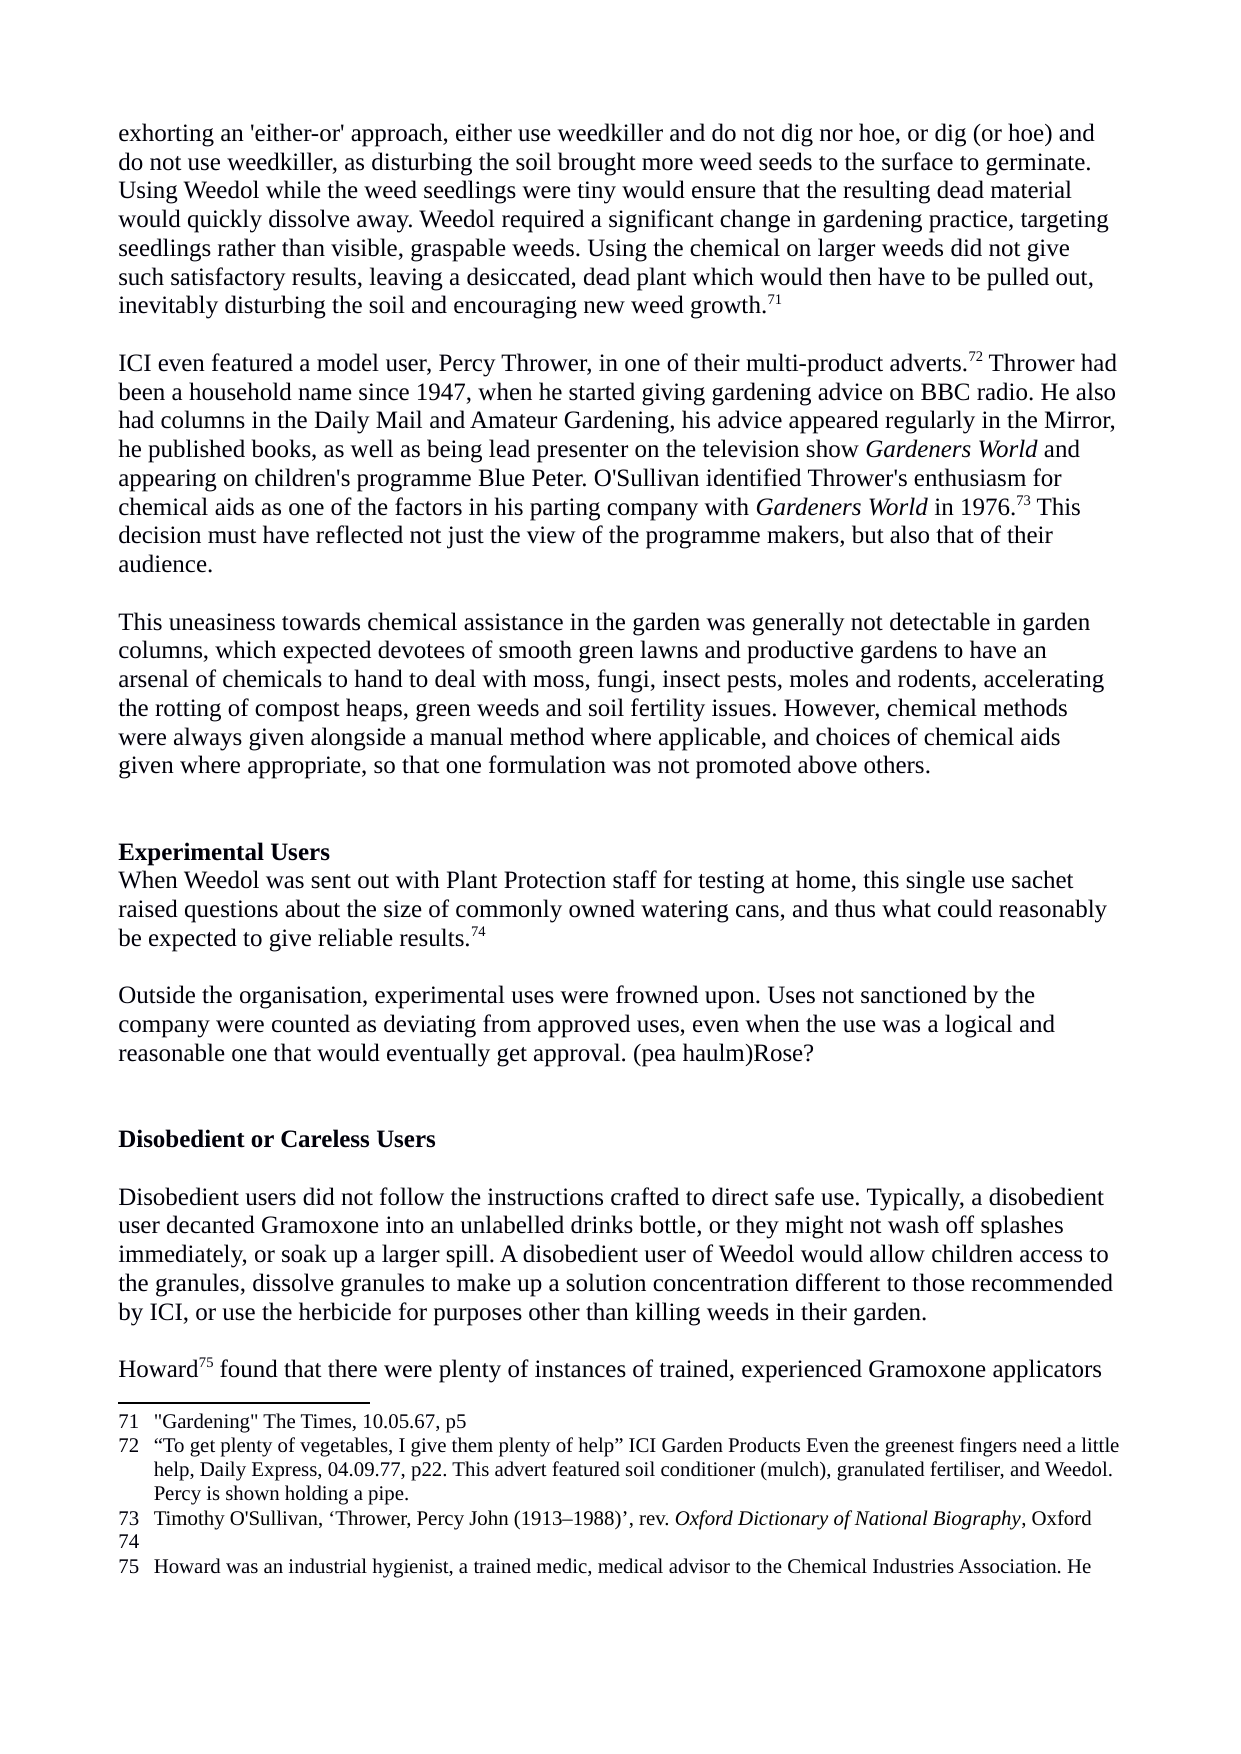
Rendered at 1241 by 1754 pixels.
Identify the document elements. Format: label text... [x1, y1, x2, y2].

text Outside the organisation, experimental uses were frowned upon. Uses not sanctioned by the company were counted as deviating from approved uses, even when the use was a logical and reasonable one that would eventually get approval. (pea haulm)Rose? [118, 981, 1122, 1067]
text Experimental Users [118, 837, 1122, 866]
text Howard found that there were plenty of instances of trained, experienced Gramoxone applicators [118, 1354, 1122, 1383]
text When Weedol was sent out with Plant Protection staff for testing at home, this single use sachet raised questions about the size of commonly owned watering cans, and thus what could reasonably be expected to give reliable results. [118, 866, 1122, 952]
text Timothy O'Sullivan, ‘Thrower, Percy John (1913–1988)’, rev. Oxford Dictionary of National Biography, Oxford [118, 1505, 1122, 1529]
text ICI even featured a model user, Percy Thrower, in one of their multi-product adverts. Thrower had been a household name since 1947, when he started giving gardening advice on BBC radio. He also had columns in the Daily Mail and Amateur Gardening, his advice appeared regularly in the Mirror, he published books, as well as being lead presenter on the television show Gardeners World and appearing on children's programme Blue Peter. O'Sullivan identified Thrower's enthusiasm for chemical aids as one of the factors in his parting company with Gardeners World in 1976. This decision must have reflected not just the view of the programme makers, but also that of their audience. [118, 348, 1122, 578]
text Disobedient or Careless Users [118, 1124, 1122, 1153]
text exhorting an 'either-or' approach, either use weedkiller and do not dig nor hoe, or dig (or hoe) and do not use weedkiller, as disturbing the soil brought more weed seeds to the surface to germinate. Using Weedol while the weed seedlings were tiny would ensure that the resulting dead material would quickly dissolve away. Weedol required a significant change in gardening practice, targeting seedlings rather than visible, graspable weeds. Using the chemical on larger weeds did not give such satisfactory results, leaving a desiccated, dead plant which would then have to be pulled out, inevitably disturbing the soil and encouraging new weed growth. [118, 118, 1122, 319]
text "Gardening" The Times, 10.05.67, p5 [118, 1409, 1122, 1433]
text “To get plenty of vegetables, I give them plenty of help” ICI Garden Products Even the greenest fingers need a little help, Daily Express, 04.09.77, p22. This advert featured soil conditioner (mulch), granulated fertiliser, and Weedol. Percy is shown holding a pipe. [118, 1433, 1122, 1505]
text Howard was an industrial hygienist, a trained medic, medical advisor to the Chemical Industries Association. He [118, 1553, 1122, 1578]
text This uneasiness towards chemical assistance in the garden was generally not detectable in garden columns, which expected devotees of smooth green lawns and productive gardens to have an arsenal of chemicals to hand to deal with moss, fungi, insect pests, moles and rodents, accelerating the rotting of compost heaps, green weeds and soil fertility issues. However, chemical methods were always given alongside a manual method where applicable, and choices of chemical aids given where appropriate, so that one formulation was not promoted above others. [118, 607, 1122, 779]
text Disobedient users did not follow the instructions crafted to direct safe use. Typically, a disobedient user decanted Gramoxone into an unlabelled drinks bottle, or they might not wash off splashes immediately, or soak up a larger spill. A disobedient user of Weedol would allow children access to the granules, dissolve granules to make up a solution concentration different to those recommended by ICI, or use the herbicide for purposes other than killing weeds in their garden. [118, 1182, 1122, 1326]
